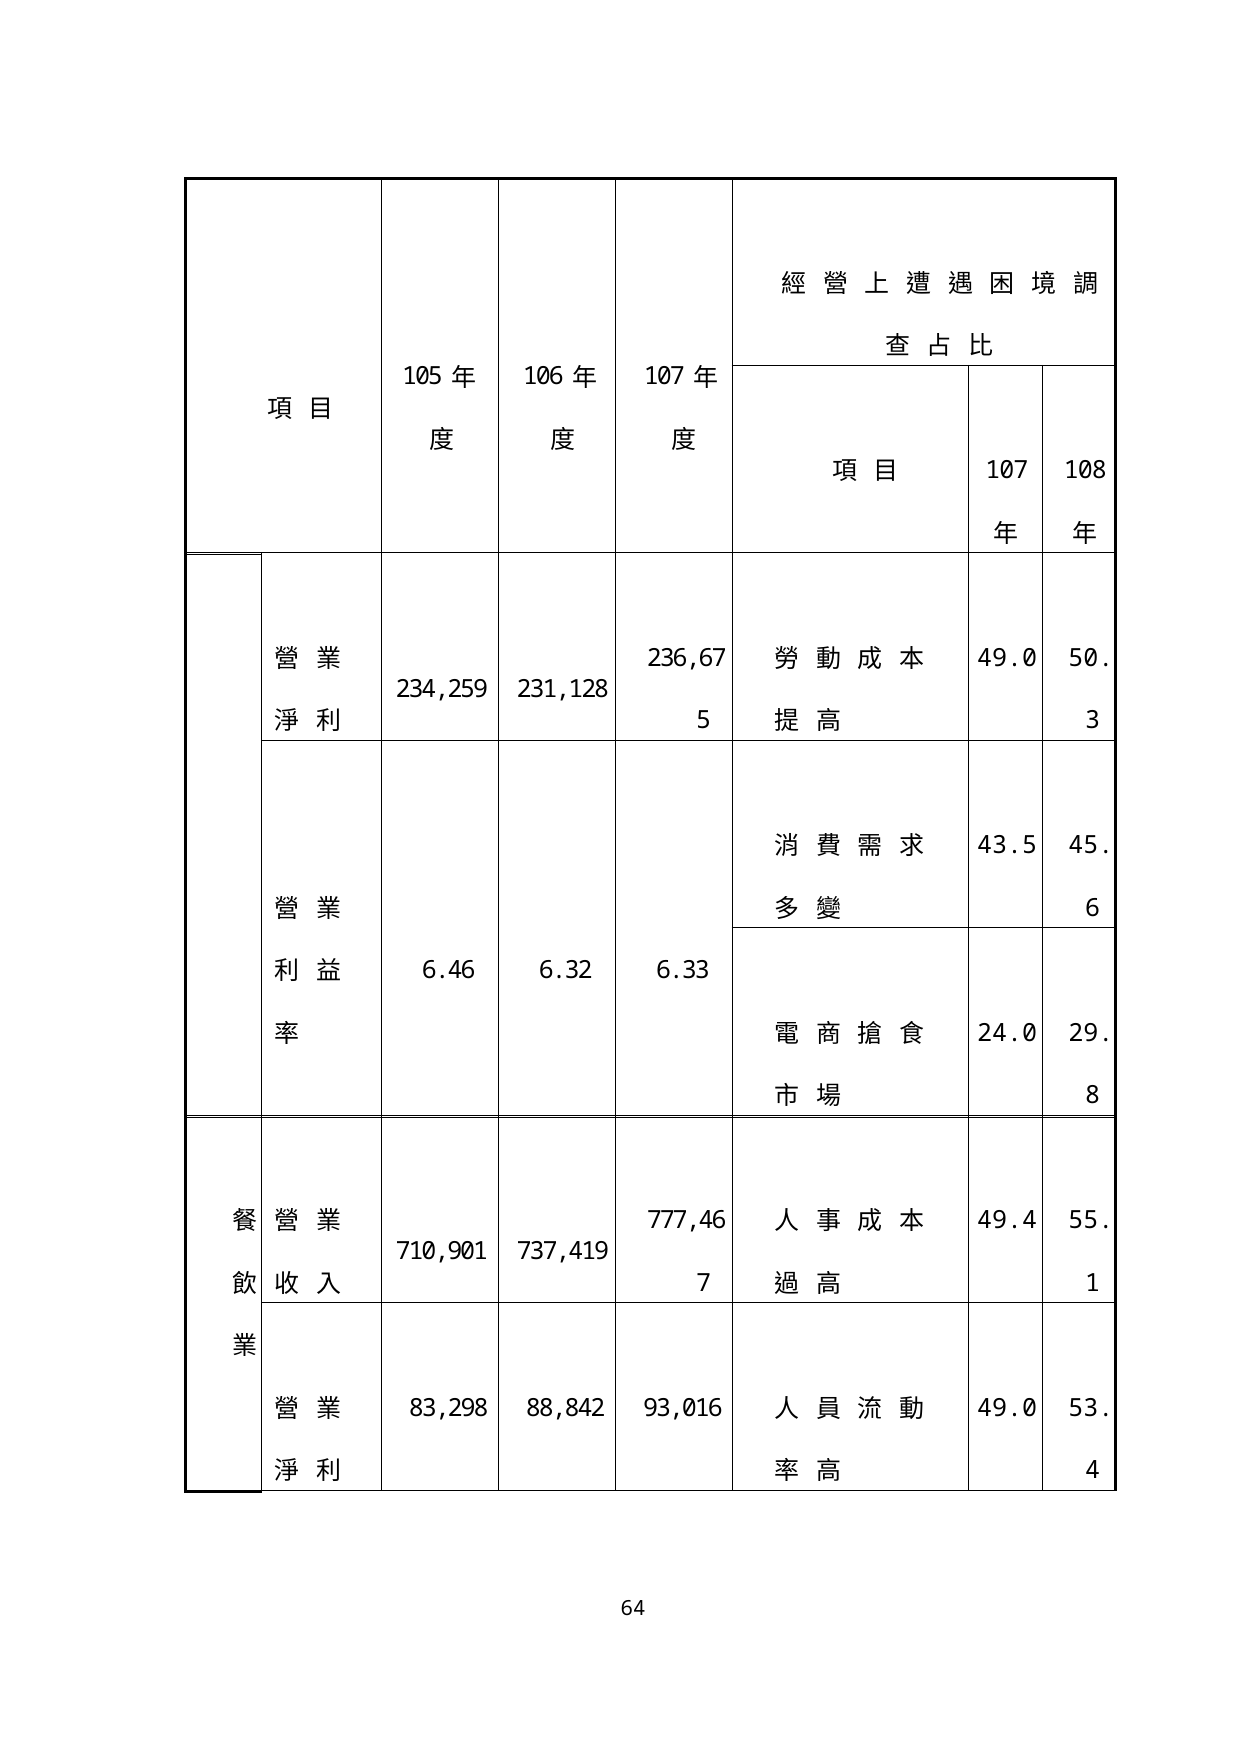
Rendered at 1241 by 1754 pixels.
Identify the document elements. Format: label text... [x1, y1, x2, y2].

table_cell 餐飲業 [187, 1118, 261, 1490]
table_cell 29.8 [1043, 928, 1114, 1115]
table_cell 55.1 [1043, 1118, 1114, 1302]
table_cell 107年 [969, 366, 1042, 552]
table_cell 88,842 [499, 1303, 615, 1490]
table_cell 營業利益率 [262, 741, 381, 1115]
table_cell 電商搶食市場 [733, 928, 968, 1115]
table_cell 234,259 [382, 553, 498, 740]
table_header 105年度 [382, 180, 498, 552]
table_cell 777,467 [616, 1118, 732, 1302]
table_cell 236,675 [616, 553, 732, 740]
table_cell 49.4 [969, 1118, 1042, 1302]
table_cell 營業淨利 [262, 553, 381, 740]
table_cell 人事成本過高 [733, 1118, 968, 1302]
table_cell [187, 555, 261, 1115]
table_cell 45.6 [1043, 741, 1114, 927]
table_cell 項目 [733, 366, 968, 552]
table_cell 231,128 [499, 553, 615, 740]
table_cell 6.32 [499, 741, 615, 1115]
table_header 106年度 [499, 180, 615, 552]
table_cell 710,901 [382, 1118, 498, 1302]
table_cell 24.0 [969, 928, 1042, 1115]
table_cell 108年 [1043, 366, 1114, 552]
table_cell 43.5 [969, 741, 1042, 927]
table_cell 49.0 [969, 553, 1042, 740]
table_cell 人員流動率高 [733, 1303, 968, 1490]
table_cell 50.3 [1043, 553, 1114, 740]
table_cell 49.0 [969, 1303, 1042, 1490]
table_cell 6.46 [382, 741, 498, 1115]
table_cell 737,419 [499, 1118, 615, 1302]
table_header 項目 [187, 180, 381, 552]
table_cell 營業淨利 [262, 1303, 381, 1490]
table_cell 53.4 [1043, 1303, 1114, 1490]
table_header 經營上遭遇困境調查占比 [733, 180, 1114, 365]
table_cell 勞動成本提高 [733, 553, 968, 740]
table_cell 83,298 [382, 1303, 498, 1490]
table_cell 營業收入 [262, 1118, 381, 1302]
table_cell 消費需求多變 [733, 741, 968, 927]
table_header 107年度 [616, 180, 732, 552]
table_cell 93,016 [616, 1303, 732, 1490]
table_cell 6.33 [616, 741, 732, 1115]
